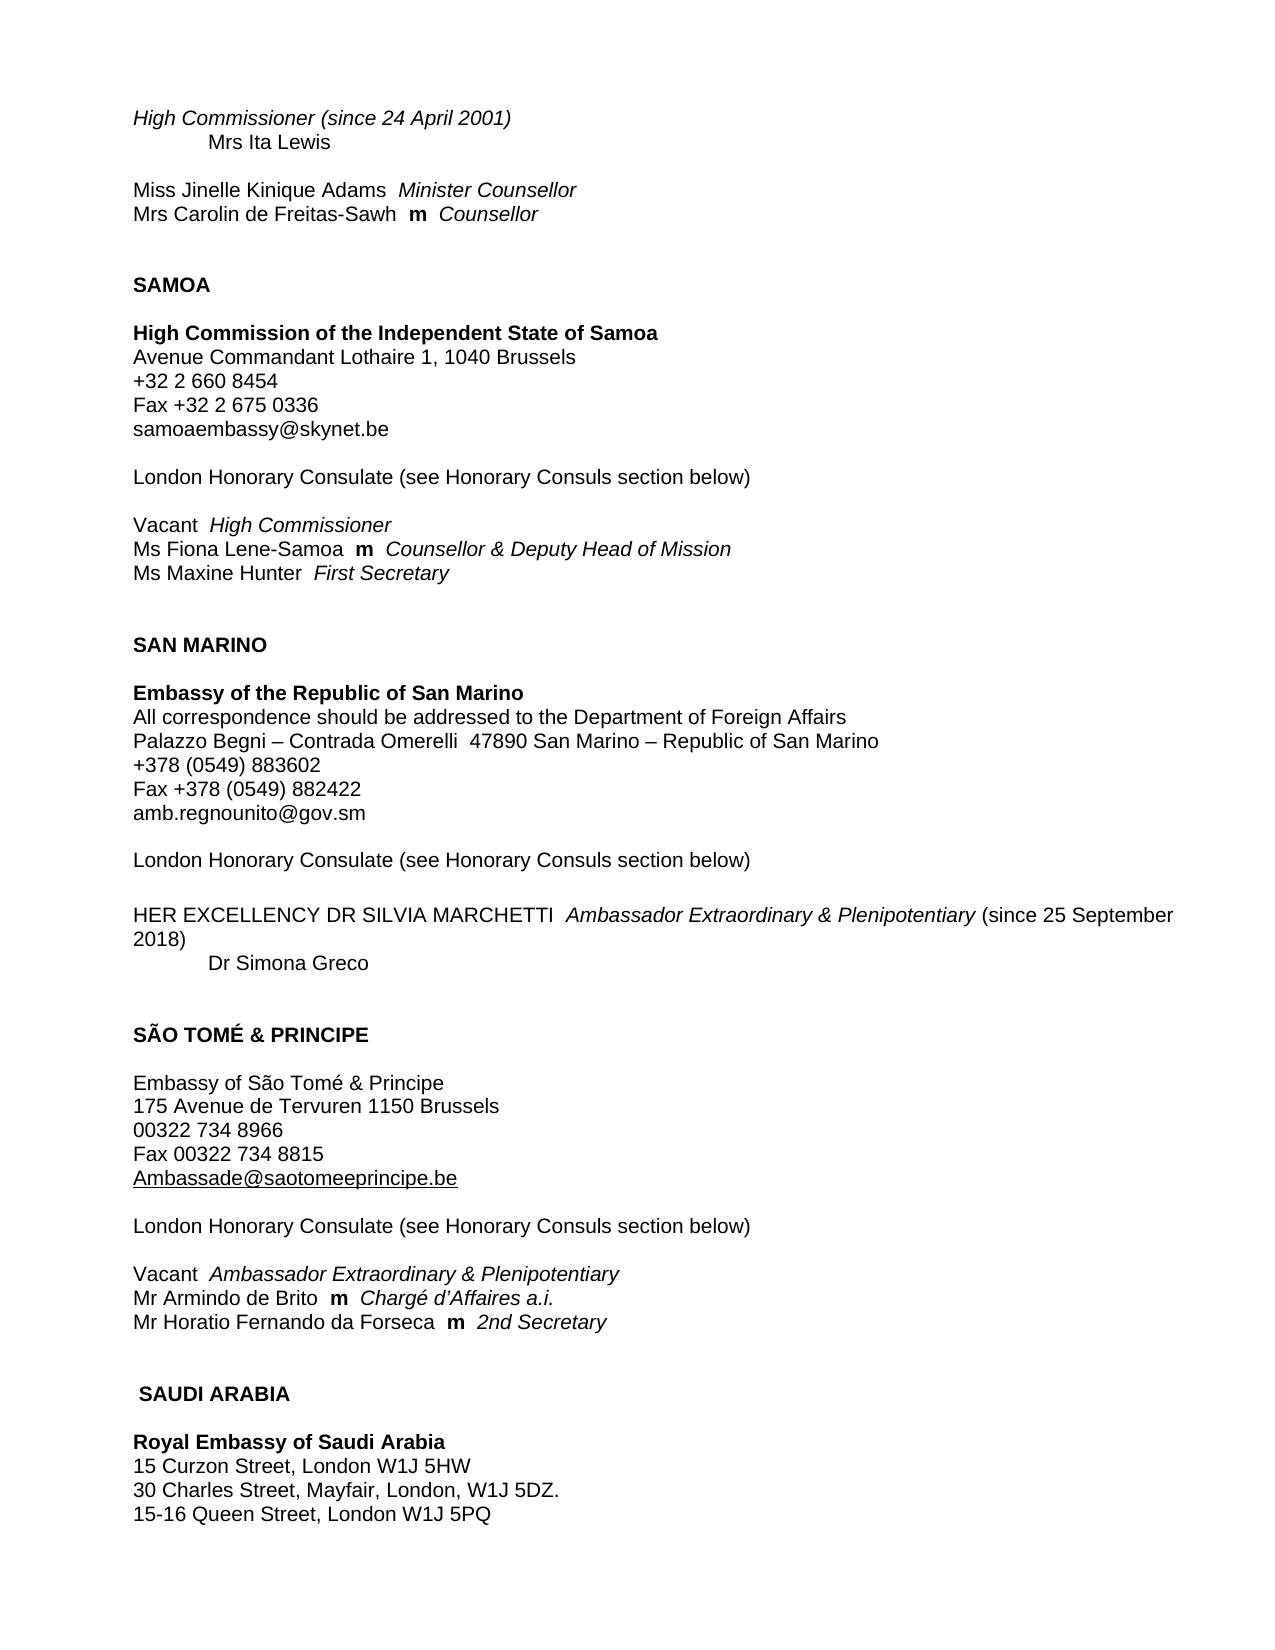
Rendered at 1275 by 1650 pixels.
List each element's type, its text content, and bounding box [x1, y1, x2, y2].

text Fax +32 2 675 0336 [133, 393, 1181, 417]
text Vacant High Commissioner [133, 513, 1181, 537]
table_header [697, 1382, 751, 1430]
text Ambassade@saotomeeprincipe.be [133, 1166, 1181, 1190]
text +32 2 660 8454 [133, 369, 1181, 393]
text Embassy of São Tomé & Principe [133, 1070, 1181, 1094]
text Mrs Carolin de Freitas-Sawh m Counsellor [133, 201, 1181, 225]
text Fax +378 (0549) 882422 [133, 776, 1181, 800]
text Avenue Commandant Lothaire 1, 1040 Brussels [133, 345, 1181, 369]
text 00322 734 8966 [133, 1118, 1181, 1142]
text 15-16 Queen Street, London W1J 5PQ [133, 1502, 1181, 1526]
text Palazzo Begni – Contrada Omerelli 47890 San Marino – Republic of San Marino [133, 728, 1181, 752]
text Mr Armindo de Brito m Chargé d’Affaires a.i. [133, 1286, 1181, 1310]
table_header [751, 1382, 1053, 1430]
text SÃO TOMÉ & PRINCIPE [133, 1022, 1181, 1046]
subtitle High Commission of the Independent State of Samoa [133, 321, 1181, 345]
text SAMOA [133, 273, 1181, 297]
text samoaembassy@skynet.be [133, 417, 1181, 441]
table_header SAUDI ARABIA [122, 1382, 697, 1430]
text All correspondence should be addressed to the Department of Foreign Affairs [133, 704, 1181, 728]
text Dr Simona Greco [133, 951, 1181, 974]
text 15 Curzon Street, London W1J 5HW [133, 1454, 1181, 1478]
table_header [1053, 1382, 1275, 1430]
text amb.regnounito@gov.sm [133, 800, 1181, 824]
text High Commissioner (since 24 April 2001) [133, 106, 1181, 129]
text 175 Avenue de Tervuren 1150 Brussels [133, 1094, 1181, 1118]
text 30 Charles Street, Mayfair, London, W1J 5DZ. [133, 1478, 1181, 1502]
text HER EXCELLENCY DR SILVIA MARCHETTI Ambassador Extraordinary & Plenipotentiary (since 25 September 2018) [133, 903, 1181, 951]
text London Honorary Consulate (see Honorary Consuls section below) [133, 1214, 1181, 1238]
text Royal Embassy of Saudi Arabia [133, 1430, 1181, 1454]
text Ms Fiona Lene-Samoa m Counsellor & Deputy Head of Mission [133, 537, 1181, 561]
text Fax 00322 734 8815 [133, 1142, 1181, 1166]
text Embassy of the Republic of San Marino [133, 681, 1181, 704]
text SAN MARINO [133, 633, 1181, 657]
text Mrs Ita Lewis [133, 129, 1181, 153]
text +378 (0549) 883602 [133, 752, 1181, 776]
text Mr Horatio Fernando da Forseca m 2nd Secretary [133, 1310, 1181, 1334]
text Miss Jinelle Kinique Adams Minister Counsellor [133, 177, 1181, 201]
text London Honorary Consulate (see Honorary Consuls section below) [133, 848, 1181, 872]
text London Honorary Consulate (see Honorary Consuls section below) [133, 465, 1181, 489]
text Vacant Ambassador Extraordinary & Plenipotentiary [133, 1262, 1181, 1286]
text Ms Maxine Hunter First Secretary [133, 561, 1181, 585]
